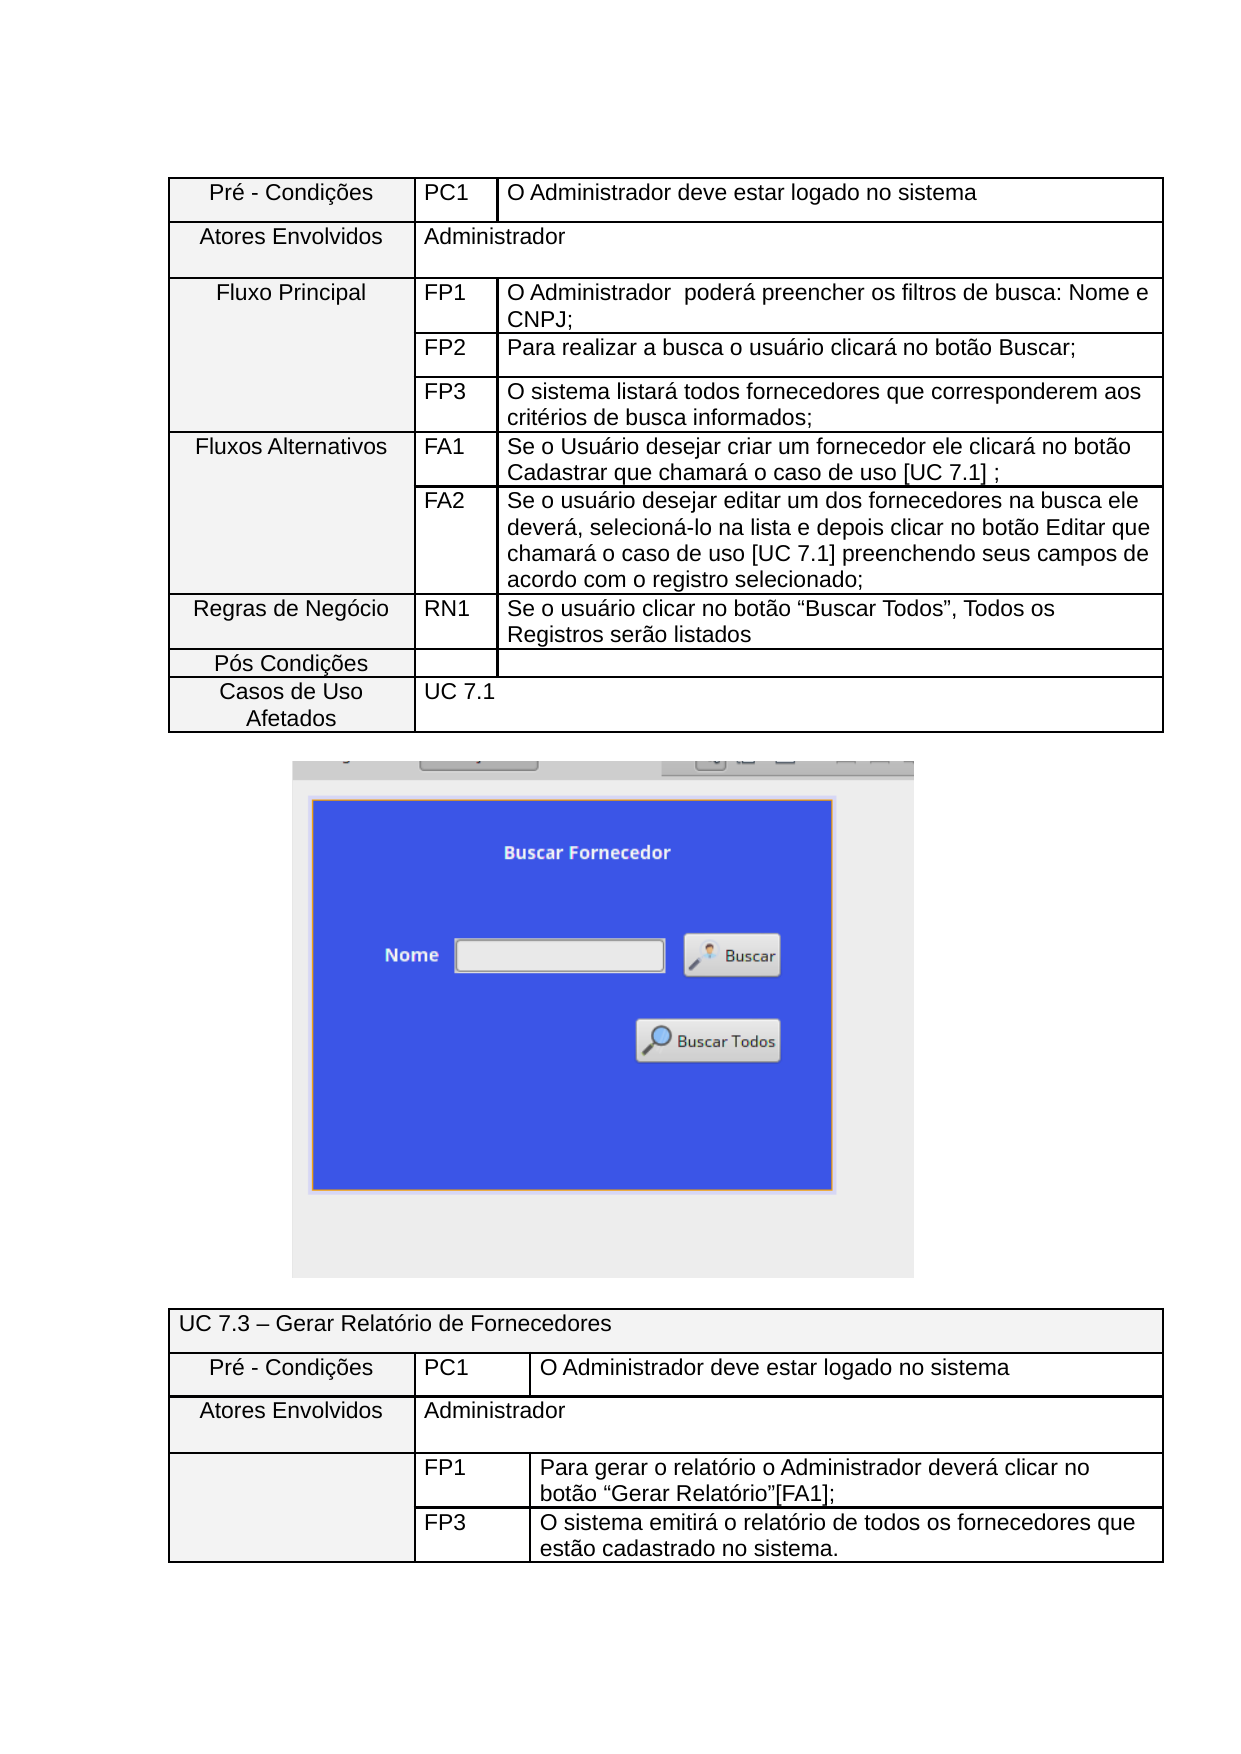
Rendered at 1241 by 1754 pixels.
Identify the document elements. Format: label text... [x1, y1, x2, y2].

table_header UC 7.3 – Gerar Relatório de Fornecedores [170, 1310, 1162, 1352]
table_cell UC 7.1 [416, 678, 1162, 731]
table_cell O Administrador deve estar logado no sistema [531, 1354, 1162, 1395]
table_cell Fluxo Principal [170, 279, 414, 431]
table_cell Pré - Condições [170, 179, 414, 221]
table_cell FP1 [416, 279, 496, 332]
table_cell Fluxos Alternativos [170, 433, 414, 593]
table_cell Administrador [416, 1398, 1162, 1452]
table_cell FP1 [416, 1454, 529, 1506]
table_cell O Administrador deve estar logado no sistema [499, 179, 1162, 221]
table_cell FP2 [416, 334, 496, 376]
table_cell Regras de Negócio [170, 595, 414, 648]
table_cell FP3 [416, 1509, 529, 1561]
table_cell Se o usuário desejar editar um dos fornecedores na busca ele deverá, selecioná-lo na lista e depois clicar no botão Editar que chamará o caso de uso [UC 7.1] preenchendo seus campos de acordo com o registro selecionado; [499, 488, 1162, 593]
table_cell Pré - Condições [170, 1354, 414, 1395]
table_cell [170, 1454, 414, 1561]
table_cell [499, 650, 1162, 676]
table_cell Casos de Uso Afetados [170, 678, 414, 731]
table_cell Administrador [416, 223, 1162, 277]
table_cell Se o usuário clicar no botão “Buscar Todos”, Todos os Registros serão listados [499, 595, 1162, 648]
table_cell Para realizar a busca o usuário clicará no botão Buscar; [499, 334, 1162, 376]
table_cell Pós Condições [170, 650, 414, 676]
table_cell Se o Usuário desejar criar um fornecedor ele clicará no botão Cadastrar que chamará o caso de uso [UC 7.1] ; [499, 433, 1162, 485]
picture [292, 761, 770, 1278]
table_cell FA1 [416, 433, 496, 485]
table_cell Para gerar o relatório o Administrador deverá clicar no botão “Gerar Relatório”[FA1]; [531, 1454, 1162, 1506]
table_cell FP3 [416, 378, 496, 431]
table_cell PC1 [416, 1354, 529, 1395]
table_cell O sistema emitirá o relatório de todos os fornecedores que estão cadastrado no sistema. [531, 1509, 1162, 1561]
table_cell PC1 [416, 179, 496, 221]
table_cell O Administrador poderá preencher os filtros de busca: Nome e CNPJ; [499, 279, 1162, 332]
table_cell FA2 [416, 488, 496, 593]
table_cell O sistema listará todos fornecedores que corresponderem aos critérios de busca informados; [499, 378, 1162, 431]
table_cell [416, 650, 496, 676]
table_cell RN1 [416, 595, 496, 648]
table_cell Atores Envolvidos [170, 223, 414, 277]
table_cell Atores Envolvidos [170, 1398, 414, 1452]
